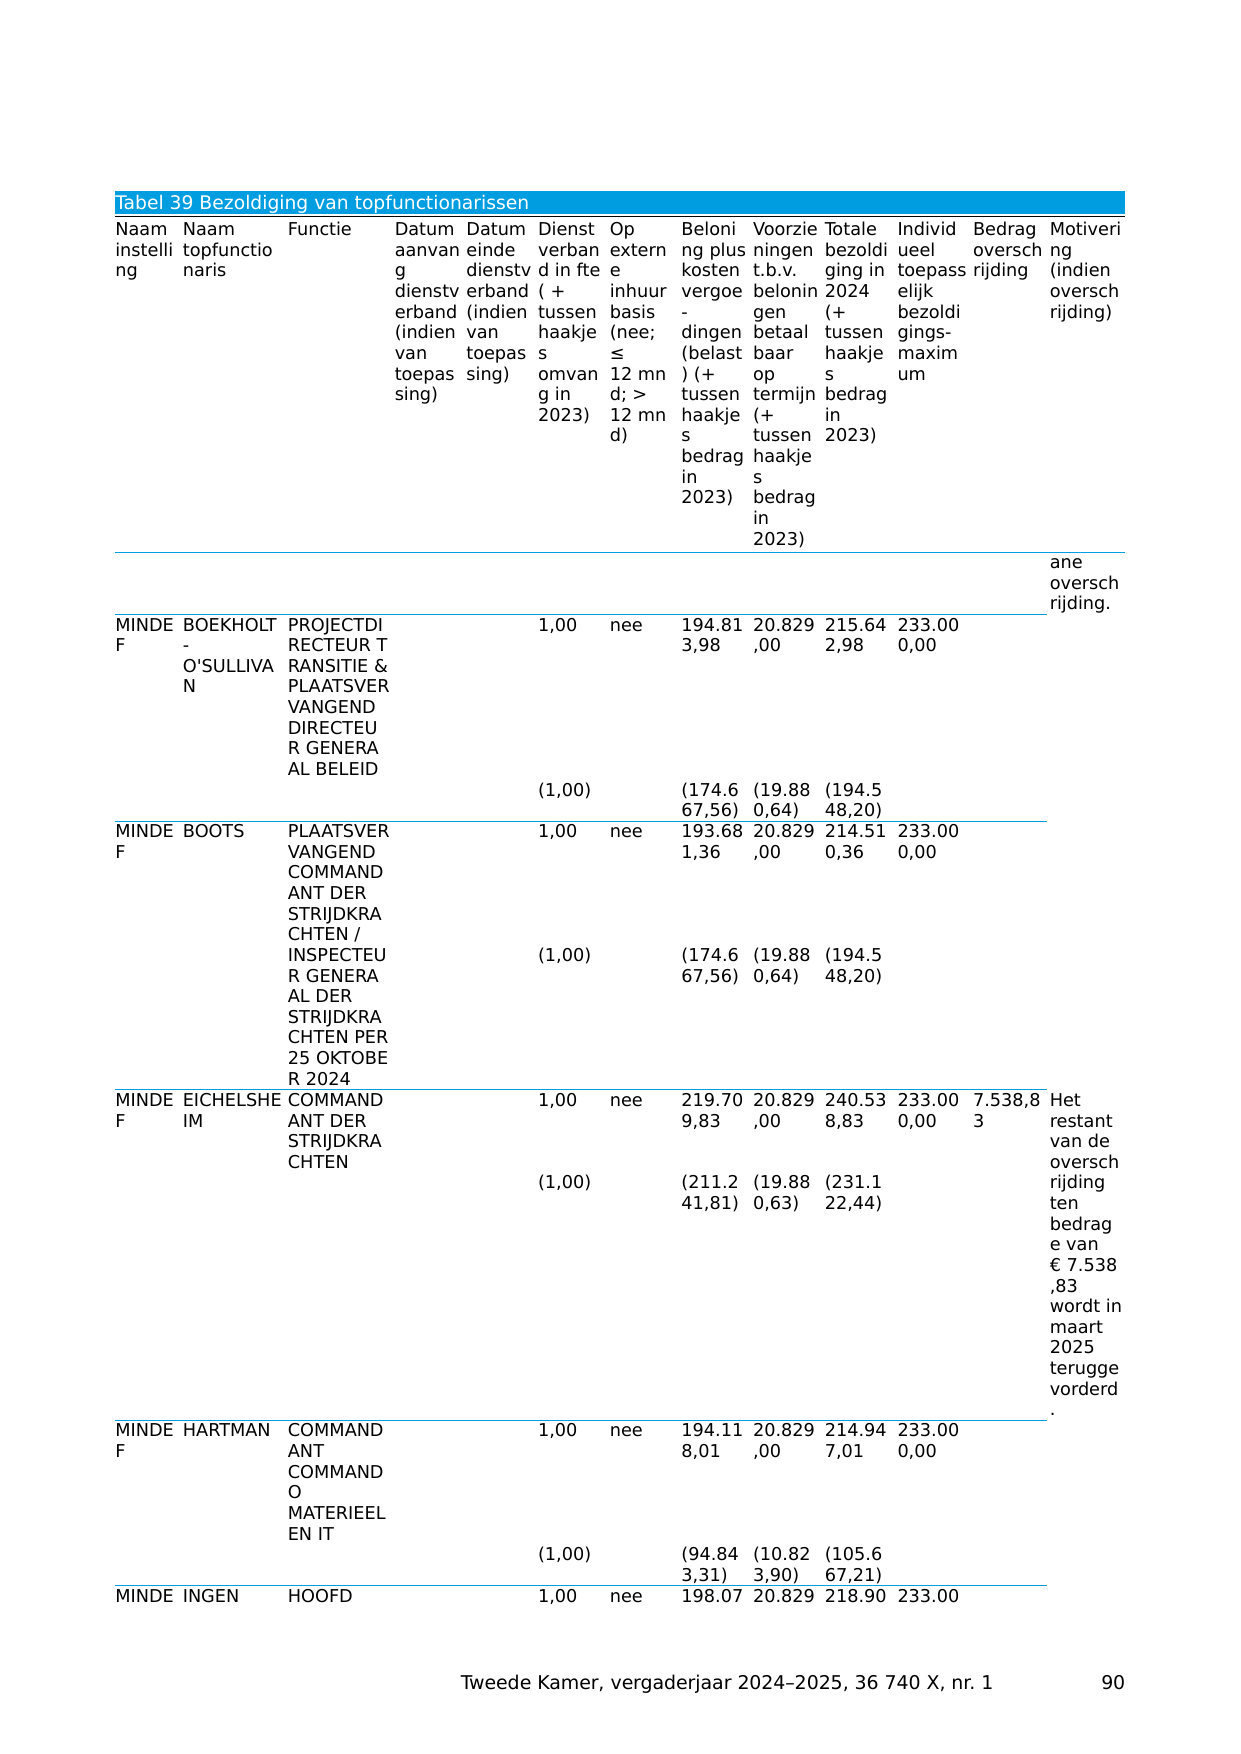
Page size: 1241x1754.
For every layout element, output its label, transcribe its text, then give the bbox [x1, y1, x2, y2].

table_cell 198.07 [678, 1586, 750, 1607]
table_cell HOOFD [285, 1586, 392, 1607]
table_cell 20.829,00 [750, 1421, 822, 1544]
table_cell (174.667,56) [678, 945, 750, 1089]
table_cell [970, 615, 1047, 779]
table_cell nee [607, 1586, 678, 1607]
table_cell [1047, 1585, 1125, 1607]
table_cell INGEN [180, 1586, 285, 1607]
table_cell ane overschrijding. [1047, 553, 1125, 614]
table_cell MINDEF [115, 1421, 180, 1544]
table_cell [463, 822, 535, 945]
table_cell 194.118,01 [678, 1421, 750, 1544]
table_cell [285, 553, 392, 614]
table_cell [822, 553, 894, 614]
table_cell 20.829,00 [750, 1090, 822, 1172]
table_cell (105.667,21) [822, 1544, 894, 1585]
table_cell 1,00 [535, 1421, 607, 1544]
table_cell [607, 780, 678, 821]
table_cell [607, 553, 678, 614]
table_cell (19.880,63) [750, 1173, 822, 1420]
table_cell Naam topfunctionaris [180, 217, 285, 552]
table_cell [392, 1544, 463, 1585]
table_cell [970, 945, 1047, 1089]
table_cell [392, 1090, 463, 1172]
table_cell Beloning plus kostenvergoe-dingen (belast) (+ tussen haakjes bedrag in 2023) [678, 217, 750, 552]
table_cell [392, 1421, 463, 1544]
table_cell 1,00 [535, 822, 607, 945]
table_cell (231.122,44) [822, 1173, 894, 1420]
table_cell (174.667,56) [678, 780, 750, 821]
table_cell [607, 945, 678, 1089]
table_cell MINDEF [115, 615, 180, 779]
table_cell nee [607, 1090, 678, 1172]
table_cell 219.709,83 [678, 1090, 750, 1172]
table_cell [607, 1173, 678, 1420]
table_cell 194.813,98 [678, 615, 750, 779]
table_cell INSPECTEUR GENERAAL DER STRIJDKRACHTEN PER 25 OKTOBER 2024 [285, 945, 392, 1089]
table_cell Datum einde dienstverband (indien van toepassing) [463, 217, 535, 552]
table_cell 193.681,36 [678, 822, 750, 945]
table_cell (194.548,20) [822, 945, 894, 1089]
table_cell [970, 1586, 1047, 1607]
table_cell [970, 1544, 1047, 1585]
table_cell [894, 780, 970, 821]
table_cell Datum aanvang dienstverband (indien van toepassing) [392, 217, 463, 552]
table_cell [285, 780, 392, 821]
table_cell [750, 553, 822, 614]
table_cell 1,00 [535, 1090, 607, 1172]
table_cell [180, 1173, 285, 1420]
table_cell PLAATSVERVANGEND COMMANDANT DER STRIJDKRACHTEN / [285, 822, 392, 945]
table_cell [180, 780, 285, 821]
table_cell MINDE [115, 1586, 180, 1607]
table_cell Bedrag overschrijding [970, 217, 1047, 552]
table_cell Individueel toepasselijk bezoldigings-maximum [894, 217, 970, 552]
table_cell Op externe inhuurbasis (nee; ≤ 12 mnd; > 12 mnd) [607, 217, 678, 552]
table_cell 240.538,83 [822, 1090, 894, 1172]
table_cell [392, 1586, 463, 1607]
table_cell [392, 822, 463, 945]
table_cell (1,00) [535, 1173, 607, 1420]
table_cell [463, 1421, 535, 1544]
table_cell BOEKHOLT-O'SULLIVAN [180, 615, 285, 779]
table_cell EICHELSHEIM [180, 1090, 285, 1172]
table_cell [894, 553, 970, 614]
table_cell COMMANDANT COMMANDO MATERIEEL EN IT [285, 1421, 392, 1544]
table_cell [463, 1090, 535, 1172]
table_cell [285, 1544, 392, 1585]
table_cell Functie [285, 217, 392, 552]
table_cell [970, 553, 1047, 614]
table_cell [463, 945, 535, 1089]
table_cell [180, 945, 285, 1089]
table_cell [392, 553, 463, 614]
table_cell [678, 553, 750, 614]
table_cell [970, 780, 1047, 821]
table_cell [970, 1173, 1047, 1420]
table_cell [115, 553, 180, 614]
table_cell [115, 945, 180, 1089]
table_cell [115, 1173, 180, 1420]
table_cell 1,00 [535, 1586, 607, 1607]
table_cell [970, 822, 1047, 945]
table_cell BOOTS [180, 822, 285, 945]
table_cell (19.880,64) [750, 780, 822, 821]
table_cell [970, 1421, 1047, 1544]
table_cell [180, 1544, 285, 1585]
table_cell [894, 945, 970, 1089]
table_cell (1,00) [535, 945, 607, 1089]
table_cell (1,00) [535, 780, 607, 821]
table_cell nee [607, 615, 678, 779]
table_cell 233.000,00 [894, 1090, 970, 1172]
table_cell [463, 1586, 535, 1607]
table_cell [894, 1544, 970, 1585]
table_cell Naam instelling [115, 217, 180, 552]
table_cell [1047, 1420, 1125, 1585]
table_cell [1047, 821, 1125, 1089]
table_cell 7.538,83 [970, 1090, 1047, 1172]
table_cell HARTMAN [180, 1421, 285, 1544]
table_cell COMMANDANT DER STRIJDKRACHTEN [285, 1090, 392, 1172]
table_cell [463, 780, 535, 821]
table_cell [463, 615, 535, 779]
table_cell [463, 1544, 535, 1585]
table_cell [115, 1544, 180, 1585]
table_cell 214.947,01 [822, 1421, 894, 1544]
table_cell [285, 1173, 392, 1420]
table_cell 214.510,36 [822, 822, 894, 945]
table_cell 20.829 [750, 1586, 822, 1607]
table_cell 1,00 [535, 615, 607, 779]
table_cell [463, 553, 535, 614]
table_cell [392, 1173, 463, 1420]
table_cell [392, 615, 463, 779]
table_cell (94.843,31) [678, 1544, 750, 1585]
table_cell PROJECTDIRECTEUR TRANSITIE & PLAATSVERVANGEND DIRECTEUR GENERAAL BELEID [285, 615, 392, 779]
table_cell Motivering (indien overschrijding) [1047, 217, 1125, 552]
table_cell 233.000,00 [894, 1421, 970, 1544]
table_cell MINDEF [115, 1090, 180, 1172]
table_cell [1047, 614, 1125, 821]
table_cell 215.642,98 [822, 615, 894, 779]
table_cell [115, 780, 180, 821]
table_cell [535, 553, 607, 614]
table_cell 20.829,00 [750, 822, 822, 945]
table_cell MINDEF [115, 822, 180, 945]
table_cell 20.829,00 [750, 615, 822, 779]
table_cell nee [607, 1421, 678, 1544]
table_cell (10.823,90) [750, 1544, 822, 1585]
table_cell Dienstverband in fte ( + tussen haakjes omvang in 2023) [535, 217, 607, 552]
table_cell (19.880,64) [750, 945, 822, 1089]
table_cell [463, 1173, 535, 1420]
table_cell (211.241,81) [678, 1173, 750, 1420]
table_cell 233.000,00 [894, 615, 970, 779]
table_cell Voorzieningen t.b.v. beloningen betaalbaar op termijn (+ tussen haakjes bedrag in 2023) [750, 217, 822, 552]
table_cell [894, 1173, 970, 1420]
table_cell 233.00 [894, 1586, 970, 1607]
table_cell Het restant van de overschrijding ten bedrage van € 7.538,83 wordt in maart 2025 teruggevorderd. [1047, 1089, 1125, 1420]
table_cell (194.548,20) [822, 780, 894, 821]
table_cell Totale bezoldiging in 2024 (+ tussen haakjes bedrag in 2023) [822, 217, 894, 552]
table_cell [392, 780, 463, 821]
table_cell (1,00) [535, 1544, 607, 1585]
table_cell [607, 1544, 678, 1585]
table_cell [180, 553, 285, 614]
table_cell nee [607, 822, 678, 945]
table_cell 218.90 [822, 1586, 894, 1607]
table_cell 233.000,00 [894, 822, 970, 945]
table_cell [392, 945, 463, 1089]
